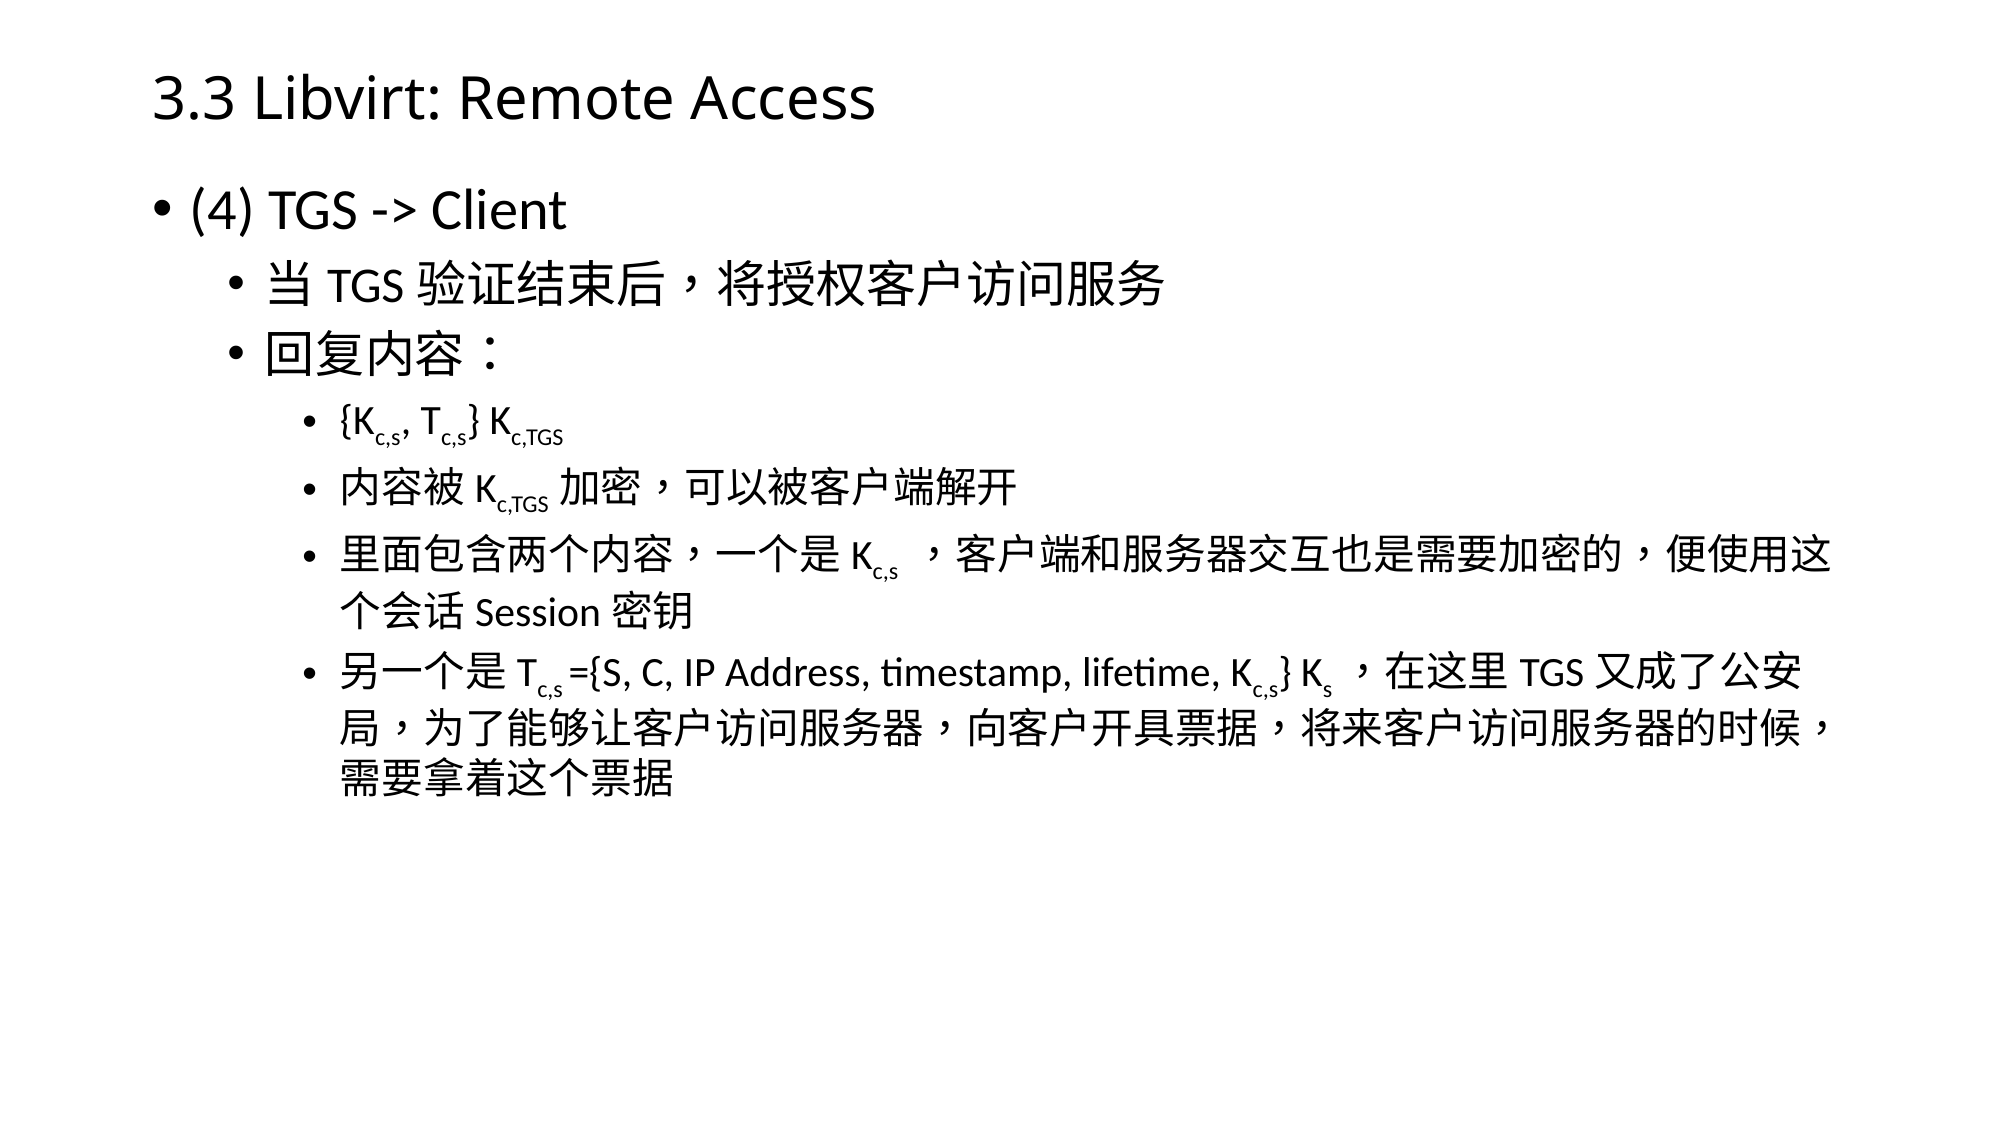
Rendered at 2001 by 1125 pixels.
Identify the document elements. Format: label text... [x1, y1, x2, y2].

title 3.3 Libvirt: Remote Access [137, 59, 1863, 140]
list (4) TGS -> Client 当TGS验证结束后，将授权客户访问服务 回复内容： {Kc,s, Tc,s} Kc,TGS 内容被Kc,TGS加密，可以被客户端解开 里面包含两个内容，一个是Kc,s ，客户端和服务器交互也是需要加密的，便使用这个会话Session密钥 另一个是Tc,s ={S, C, IP Address, timestamp, lifetime, Kc,s} Ks，在这里TGS又成了公安局，为了能够让客户访问服务器，向客户开具票据，将来客户访问服务器的时候，需要拿着这个票据 [137, 171, 1863, 1014]
